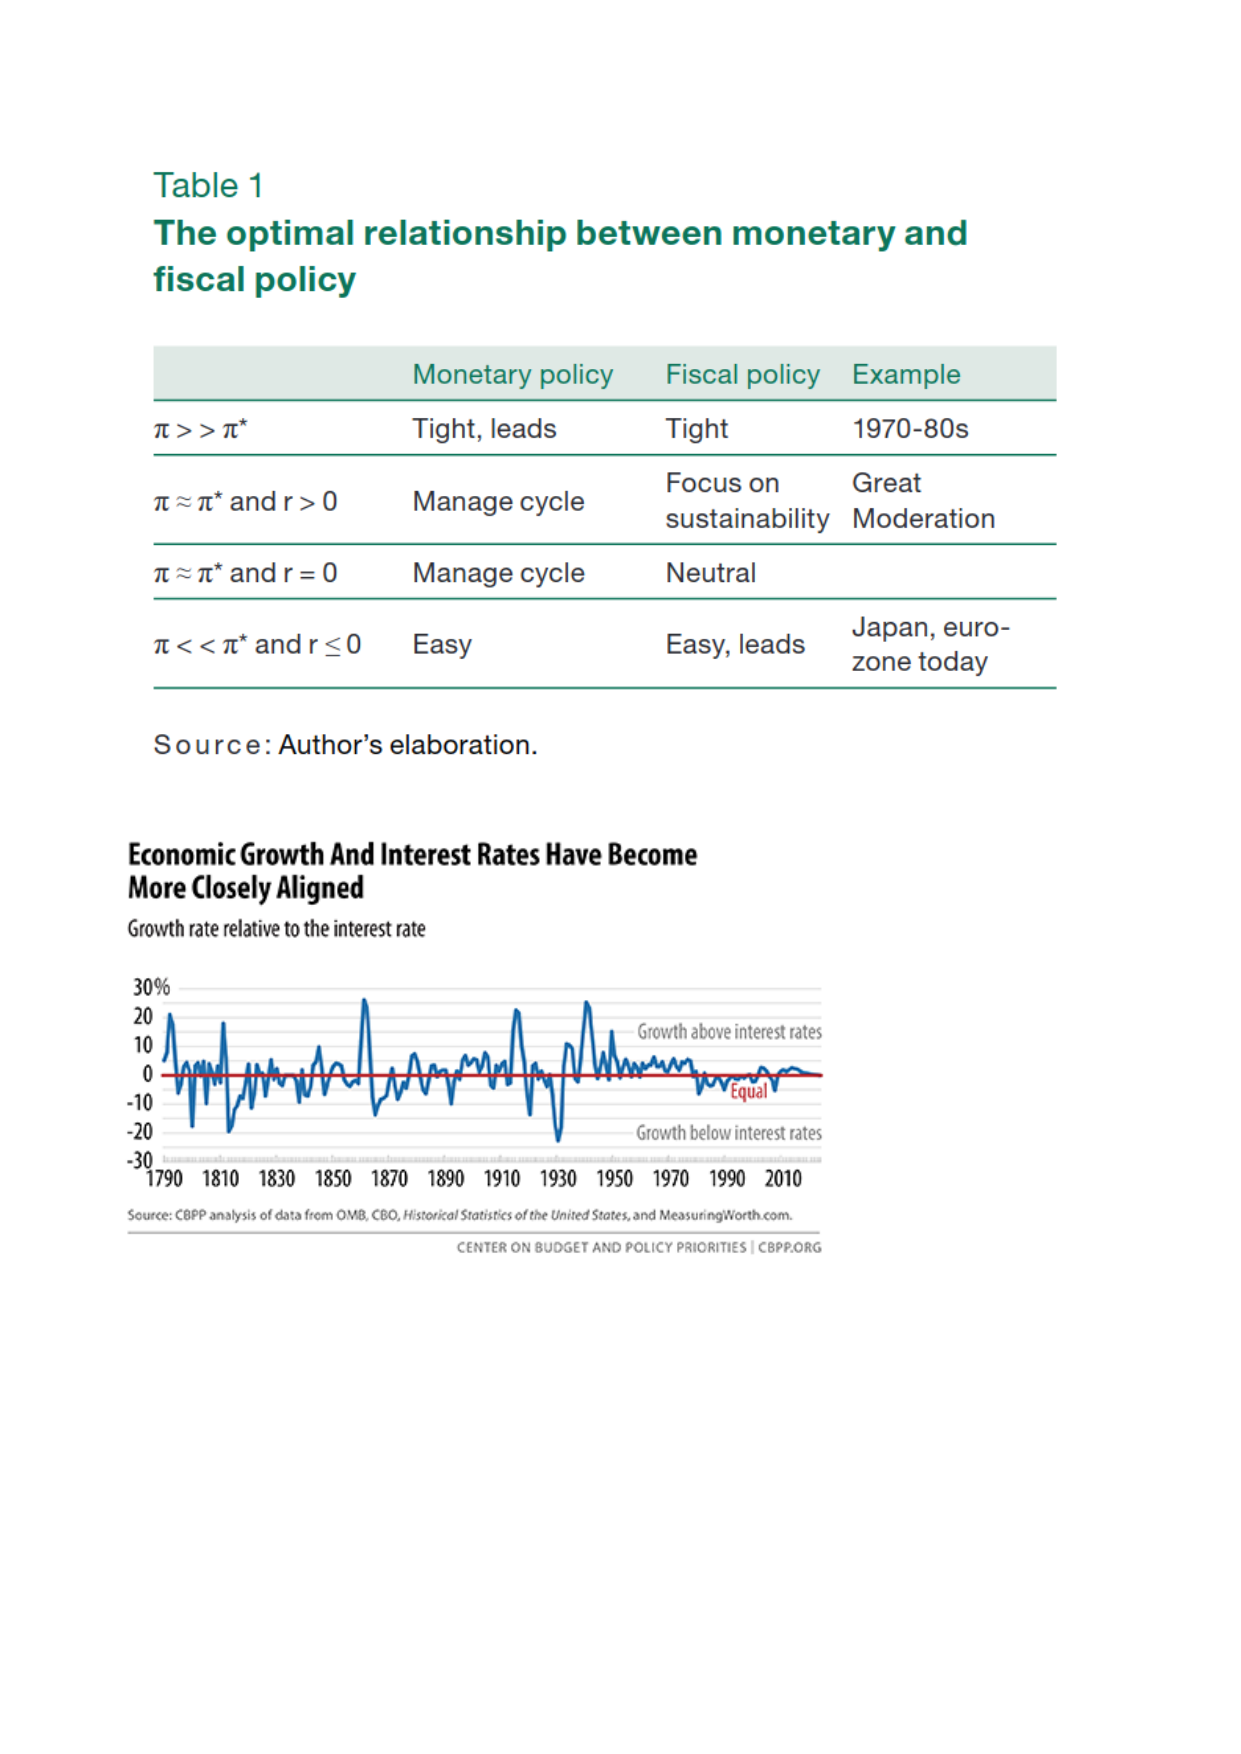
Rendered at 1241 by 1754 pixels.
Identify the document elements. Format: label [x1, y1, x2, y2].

picture [123, 826, 828, 1264]
picture [118, 118, 1123, 790]
